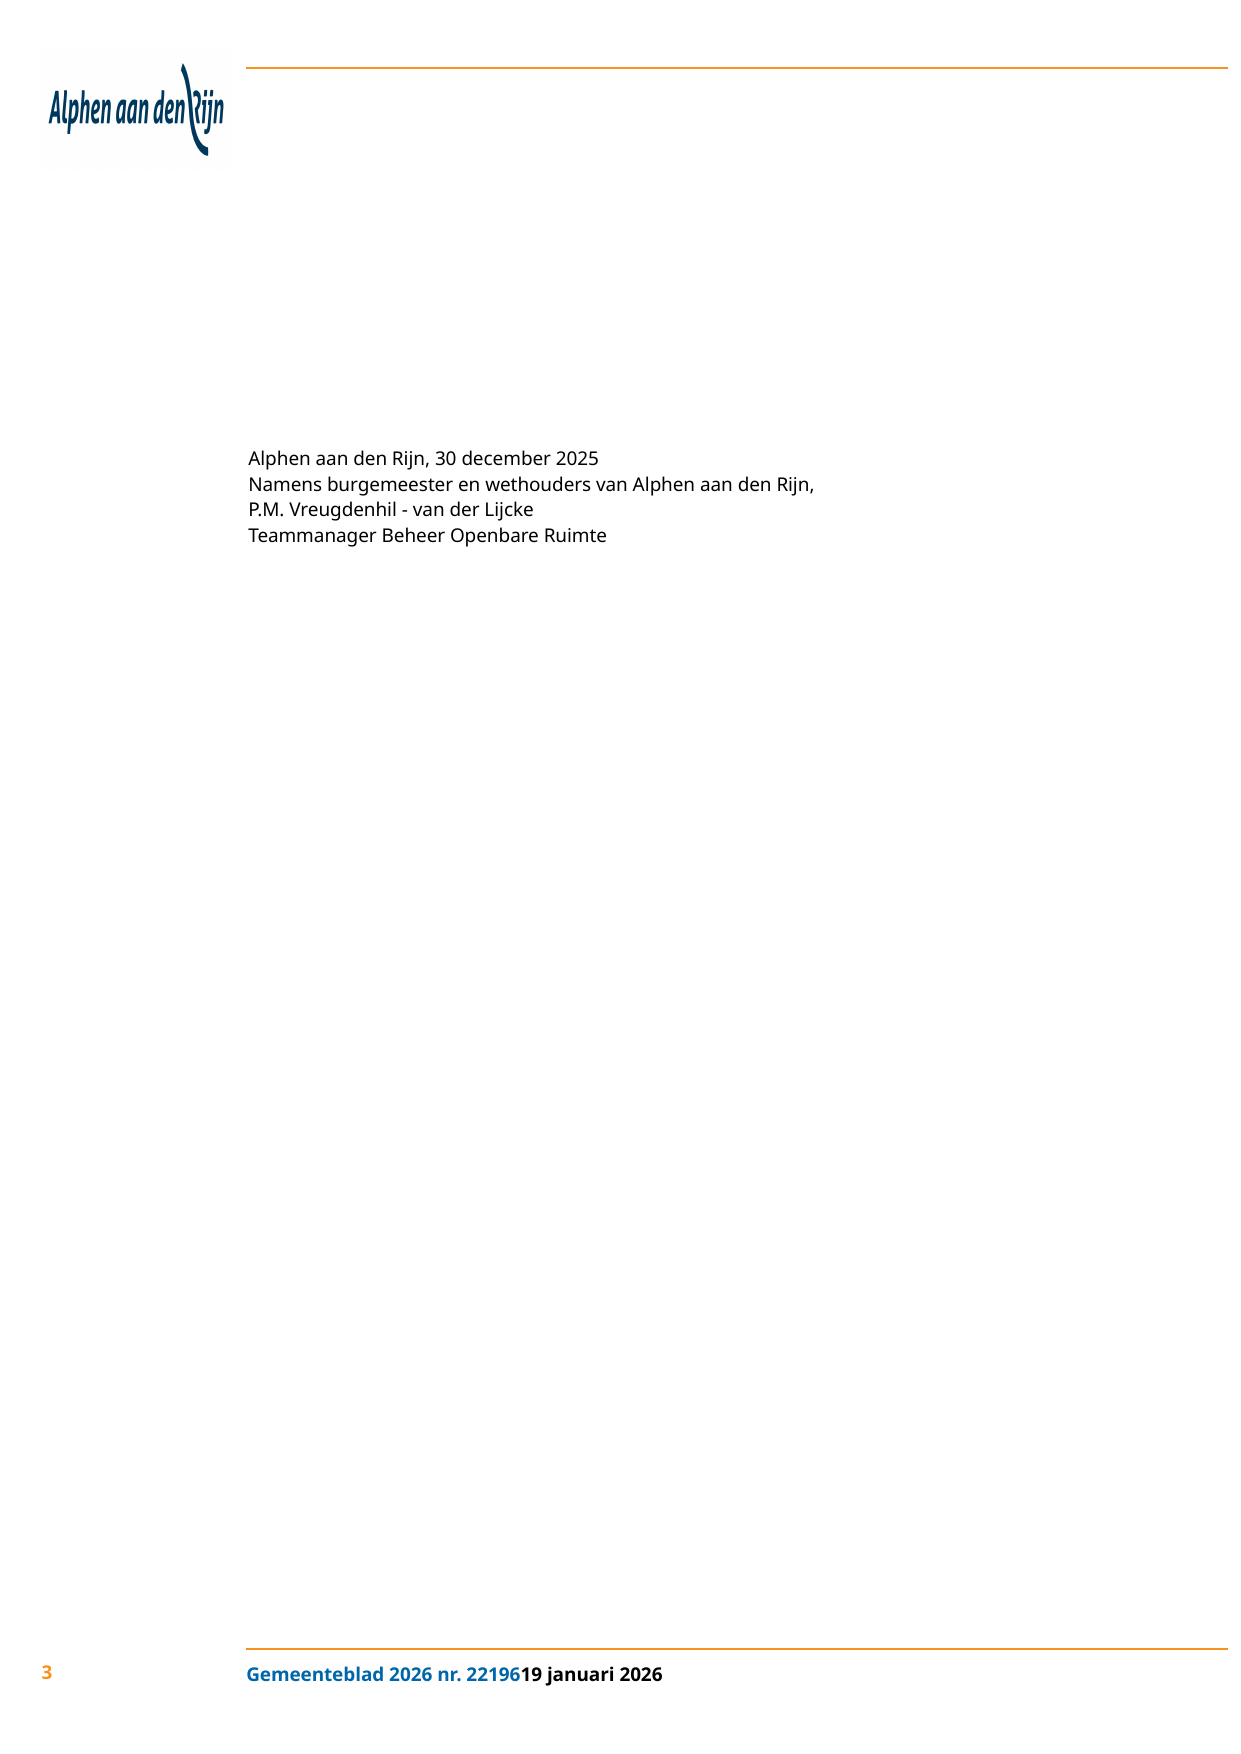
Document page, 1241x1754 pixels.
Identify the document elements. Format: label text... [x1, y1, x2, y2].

text Namens burgemeester en wethouders van Alphen aan den Rijn, [248, 471, 1152, 497]
text P.M. Vreugdenhil - van der Lijcke [248, 497, 1152, 522]
picture [41, 47, 231, 172]
text Teammanager Beheer Openbare Ruimte [248, 522, 1152, 548]
text Alphen aan den Rijn, 30 december 2025 [248, 445, 1152, 471]
